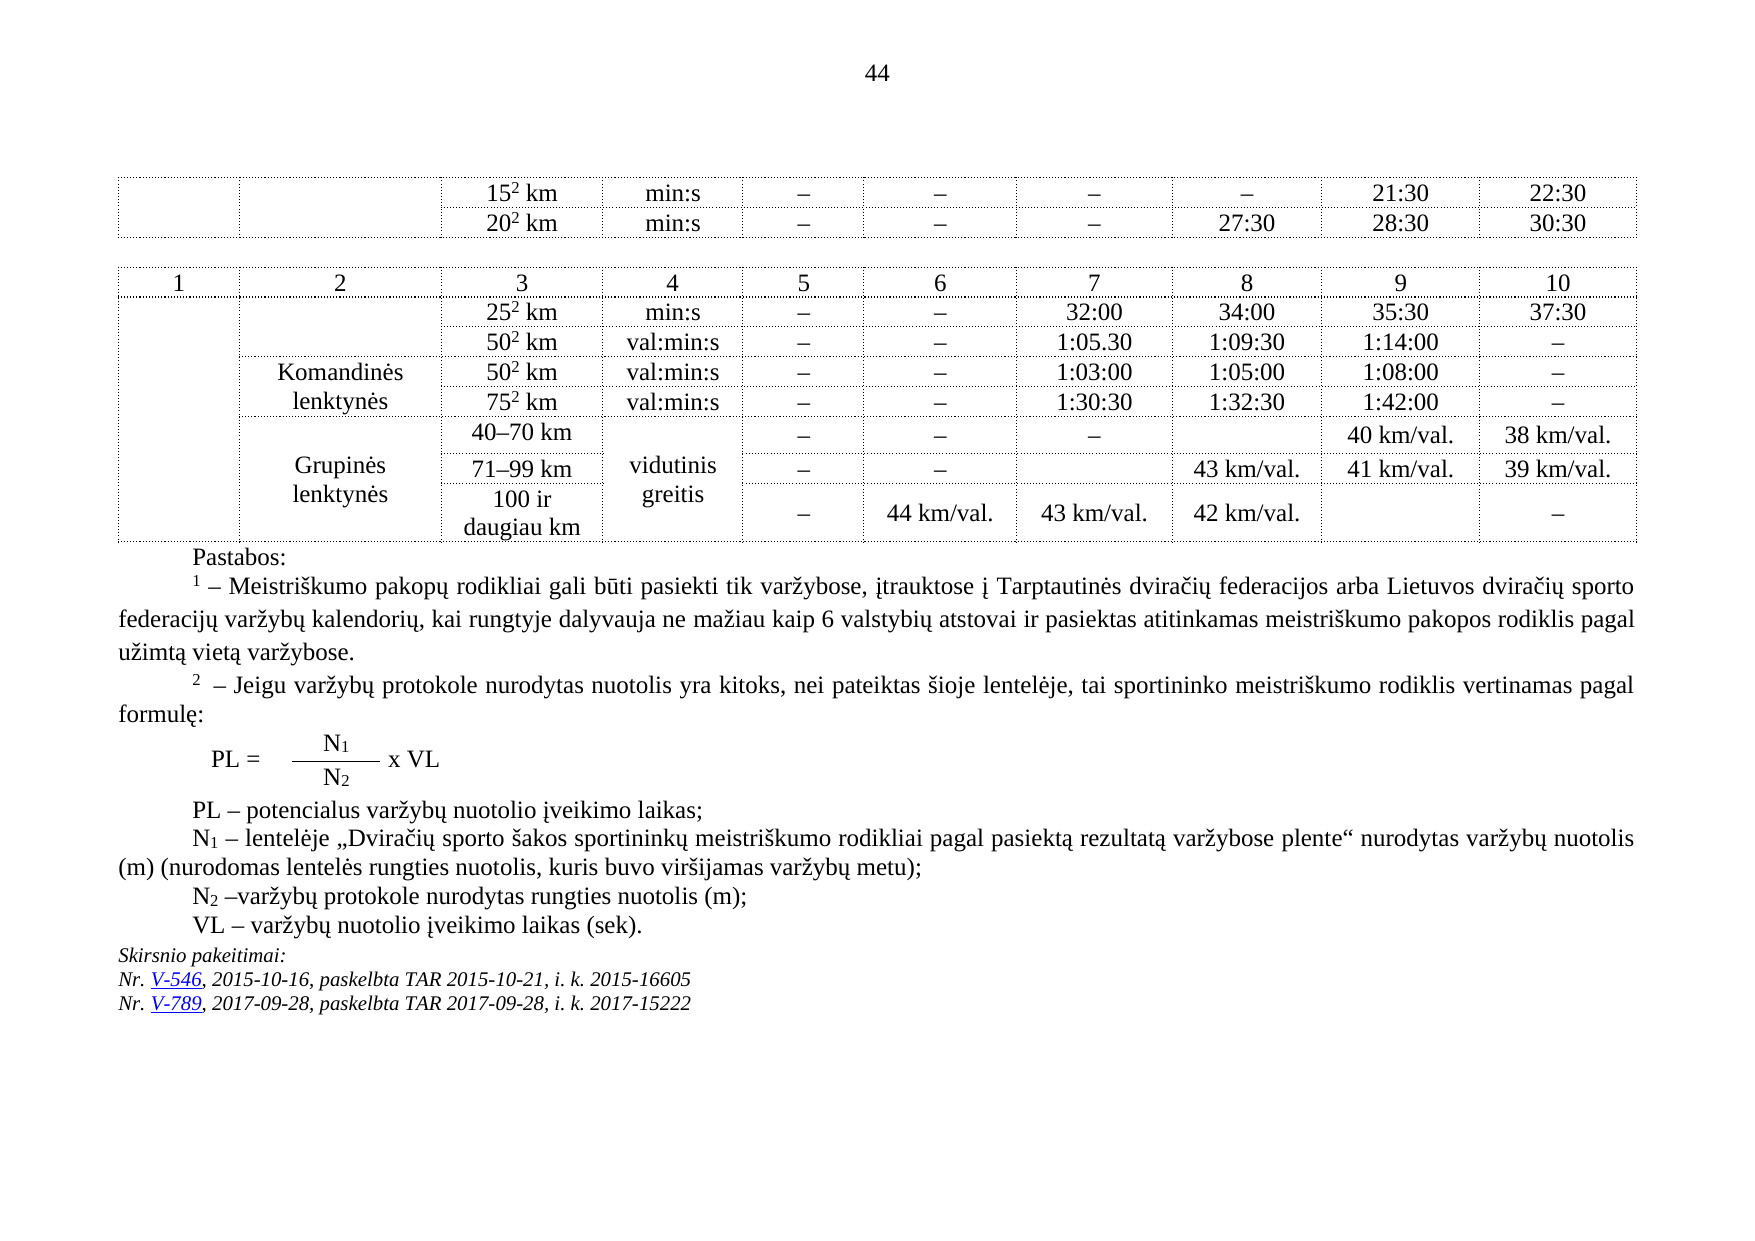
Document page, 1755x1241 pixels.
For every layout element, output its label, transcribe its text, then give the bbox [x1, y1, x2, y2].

table_cell 27:30 [1172, 207, 1321, 237]
table_cell – [1172, 177, 1321, 207]
table_cell – [864, 386, 1016, 416]
table_cell – [1016, 416, 1172, 453]
table_cell 152 km [441, 177, 603, 207]
table_cell 1:08:00 [1321, 356, 1480, 386]
table_cell 1:14:00 [1321, 326, 1480, 356]
table_cell [239, 177, 441, 237]
table_cell – [864, 207, 1016, 237]
table_cell 28:30 [1321, 207, 1480, 237]
text PL – potencialus varžybų nuotolio įveikimo laikas; [118, 795, 1636, 823]
table_header 9 [1321, 267, 1480, 296]
table_cell 40–70 km [441, 416, 603, 453]
table_cell – [743, 356, 864, 386]
table_cell 38 km/val. [1480, 416, 1636, 453]
table_cell [239, 296, 441, 356]
table_cell – [1480, 386, 1636, 416]
table_header 10 [1480, 267, 1636, 296]
table_cell 41 km/val. [1321, 453, 1480, 483]
table_cell 39 km/val. [1480, 453, 1636, 483]
table_cell – [743, 453, 864, 483]
table_cell – [1480, 356, 1636, 386]
table_cell Grupinės lenktynės [239, 416, 441, 541]
table_header N1 [292, 728, 380, 761]
table_cell – [864, 326, 1016, 356]
table_cell – [864, 177, 1016, 207]
table_cell [118, 296, 239, 541]
table_cell – [864, 356, 1016, 386]
table_cell 37:30 [1480, 296, 1636, 326]
table_cell min:s [603, 177, 743, 207]
table_cell min:s [603, 296, 743, 326]
table_cell 1:30:30 [1016, 386, 1172, 416]
table_cell 1:05.30 [1016, 326, 1172, 356]
table_cell 502 km [441, 326, 603, 356]
table_cell – [864, 416, 1016, 453]
table_cell 1:03:00 [1016, 356, 1172, 386]
table_cell 202 km [441, 207, 603, 237]
text Nr. V-546, 2015-10-16, paskelbta TAR 2015-10-21, i. k. 2015-16605 [118, 967, 1636, 991]
table_header PL = [200, 728, 292, 795]
table_cell [1321, 483, 1480, 541]
table_cell 1:05:00 [1172, 356, 1321, 386]
table_cell [1172, 416, 1321, 453]
table_cell 30:30 [1480, 207, 1636, 237]
table_header 6 [864, 267, 1016, 296]
table_cell 752 km [441, 386, 603, 416]
table_cell – [743, 416, 864, 453]
text Pastabos: [118, 542, 1636, 571]
table_cell 40 km/val. [1321, 416, 1480, 453]
table_cell – [1016, 177, 1172, 207]
table_cell – [743, 296, 864, 326]
table_cell val:min:s [603, 326, 743, 356]
table_cell 35:30 [1321, 296, 1480, 326]
table_cell 1:32:30 [1172, 386, 1321, 416]
table_cell vidutinis greitis [603, 416, 743, 541]
table_cell min:s [603, 207, 743, 237]
table_cell – [743, 207, 864, 237]
table_cell 34:00 [1172, 296, 1321, 326]
table_cell 44 km/val. [864, 483, 1016, 541]
table_cell – [743, 483, 864, 541]
table_cell 43 km/val. [1172, 453, 1321, 483]
table_cell [118, 177, 239, 237]
table_header 7 [1016, 267, 1172, 296]
table_cell [1016, 453, 1172, 483]
table_header x VL [380, 728, 491, 795]
text N1 – lentelėje „Dviračių sporto šakos sportininkų meistriškumo rodikliai pagal pasiektą rezultatą varžybose plente“ nurodytas varžybų nuotolis (m) (nurodomas lentelės rungties nuotolis, kuris buvo viršijamas varžybų metu); [118, 823, 1636, 881]
table_cell – [743, 177, 864, 207]
table_cell – [1480, 483, 1636, 541]
table_cell – [743, 386, 864, 416]
table_cell 502 km [441, 356, 603, 386]
table_cell – [864, 296, 1016, 326]
table_cell 42 km/val. [1172, 483, 1321, 541]
table_cell 32:00 [1016, 296, 1172, 326]
text 2 – Jeigu varžybų protokole nurodytas nuotolis yra kitoks, nei pateiktas šioje lentelėje, tai sportininko meistriškumo rodiklis vertinamas pagal formulę: [118, 670, 1636, 728]
table_cell 22:30 [1480, 177, 1636, 207]
text Skirsnio pakeitimai: [118, 943, 1636, 967]
table_cell – [864, 453, 1016, 483]
table_header 1 [118, 267, 239, 296]
table_cell val:min:s [603, 386, 743, 416]
text 1 – Meistriškumo pakopų rodikliai gali būti pasiekti tik varžybose, įtrauktose į Tarptautinės dviračių federacijos arba Lietuvos dviračių sporto federacijų varžybų kalendorių, kai rungtyje dalyvauja ne mažiau kaip 6 valstybių atstovai ir pasiektas atitinkamas meistriškumo pakopos rodiklis pagal užimtą vietą varžybose. [118, 571, 1636, 666]
table_cell Komandinės lenktynės [239, 356, 441, 416]
table_header 2 [239, 267, 441, 296]
table_header 8 [1172, 267, 1321, 296]
table_cell 43 km/val. [1016, 483, 1172, 541]
table_cell N2 [292, 762, 380, 795]
table_cell val:min:s [603, 356, 743, 386]
table_cell 1:09:30 [1172, 326, 1321, 356]
table_cell 1:42:00 [1321, 386, 1480, 416]
table_cell 100 ir daugiau km [441, 483, 603, 541]
table_cell 252 km [441, 296, 603, 326]
text Nr. V-789, 2017-09-28, paskelbta TAR 2017-09-28, i. k. 2017-15222 [118, 991, 1636, 1015]
table_header 5 [743, 267, 864, 296]
table_cell 21:30 [1321, 177, 1480, 207]
table_cell – [1480, 326, 1636, 356]
table_cell – [1016, 207, 1172, 237]
table_cell – [743, 326, 864, 356]
table_header 4 [603, 267, 743, 296]
table_cell 71–99 km [441, 453, 603, 483]
table_header 3 [441, 267, 603, 296]
text N2 –varžybų protokole nurodytas rungties nuotolis (m); [118, 881, 1636, 910]
text VL – varžybų nuotolio įveikimo laikas (sek). [118, 910, 1636, 938]
